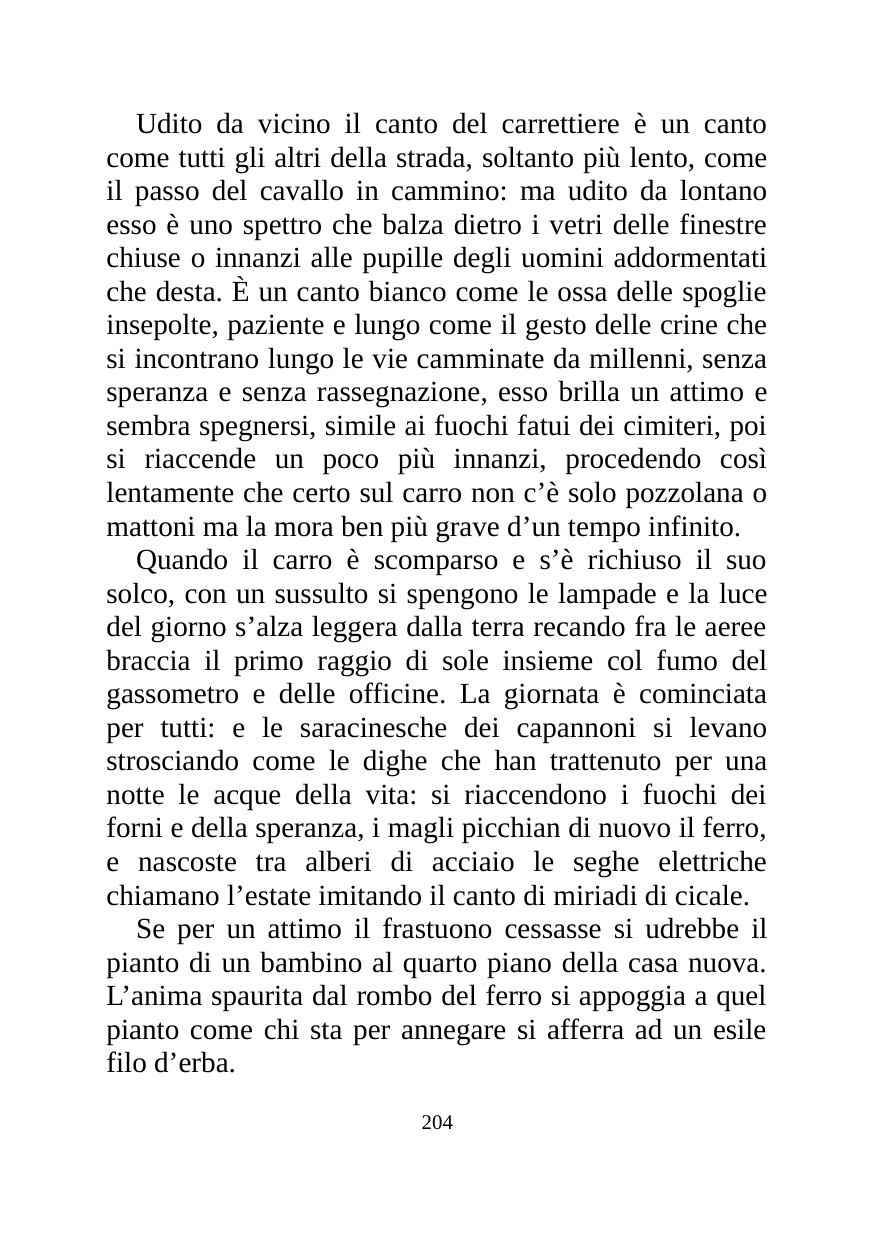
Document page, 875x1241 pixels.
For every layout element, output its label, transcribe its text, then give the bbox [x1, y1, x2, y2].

text Udito da vicino il canto del carrettiere è un canto come tutti gli altri della strada, soltanto più lento, come il passo del cavallo in cammino: ma udito da lontano esso è uno spettro che balza dietro i vetri delle finestre chiuse o innanzi alle pupille degli uomini addormentati che desta. È un canto bianco come le ossa delle spoglie insepolte, paziente e lungo come il gesto delle crine che si incontrano lungo le vie camminate da millenni, senza speranza e senza rassegnazione, esso brilla un attimo e sembra spegnersi, simile ai fuochi fatui dei cimiteri, poi si riaccende un poco più innanzi, procedendo così lentamente che certo sul carro non c’è solo pozzolana o mattoni ma la mora ben più grave d’un tempo infinito. [106, 106, 768, 542]
text Quando il carro è scomparso e s’è richiuso il suo solco, con un sussulto si spengono le lampade e la luce del giorno s’alza leggera dalla terra recando fra le aeree braccia il primo raggio di sole insieme col fumo del gassometro e delle officine. La giornata è cominciata per tutti: e le saracinesche dei capannoni si levano strosciando come le dighe che han trattenuto per una notte le acque della vita: si riaccendono i fuochi dei forni e della speranza, i magli picchian di nuovo il ferro, e nascoste tra alberi di acciaio le seghe elettriche chiamano l’estate imitando il canto di miriadi di cicale. [106, 542, 768, 911]
text Se per un attimo il frastuono cessasse si udrebbe il pianto di un bambino al quarto piano della casa nuova. L’anima spaurita dal rombo del ferro si appoggia a quel pianto come chi sta per annegare si afferra ad un esile filo d’erba. [106, 911, 768, 1079]
